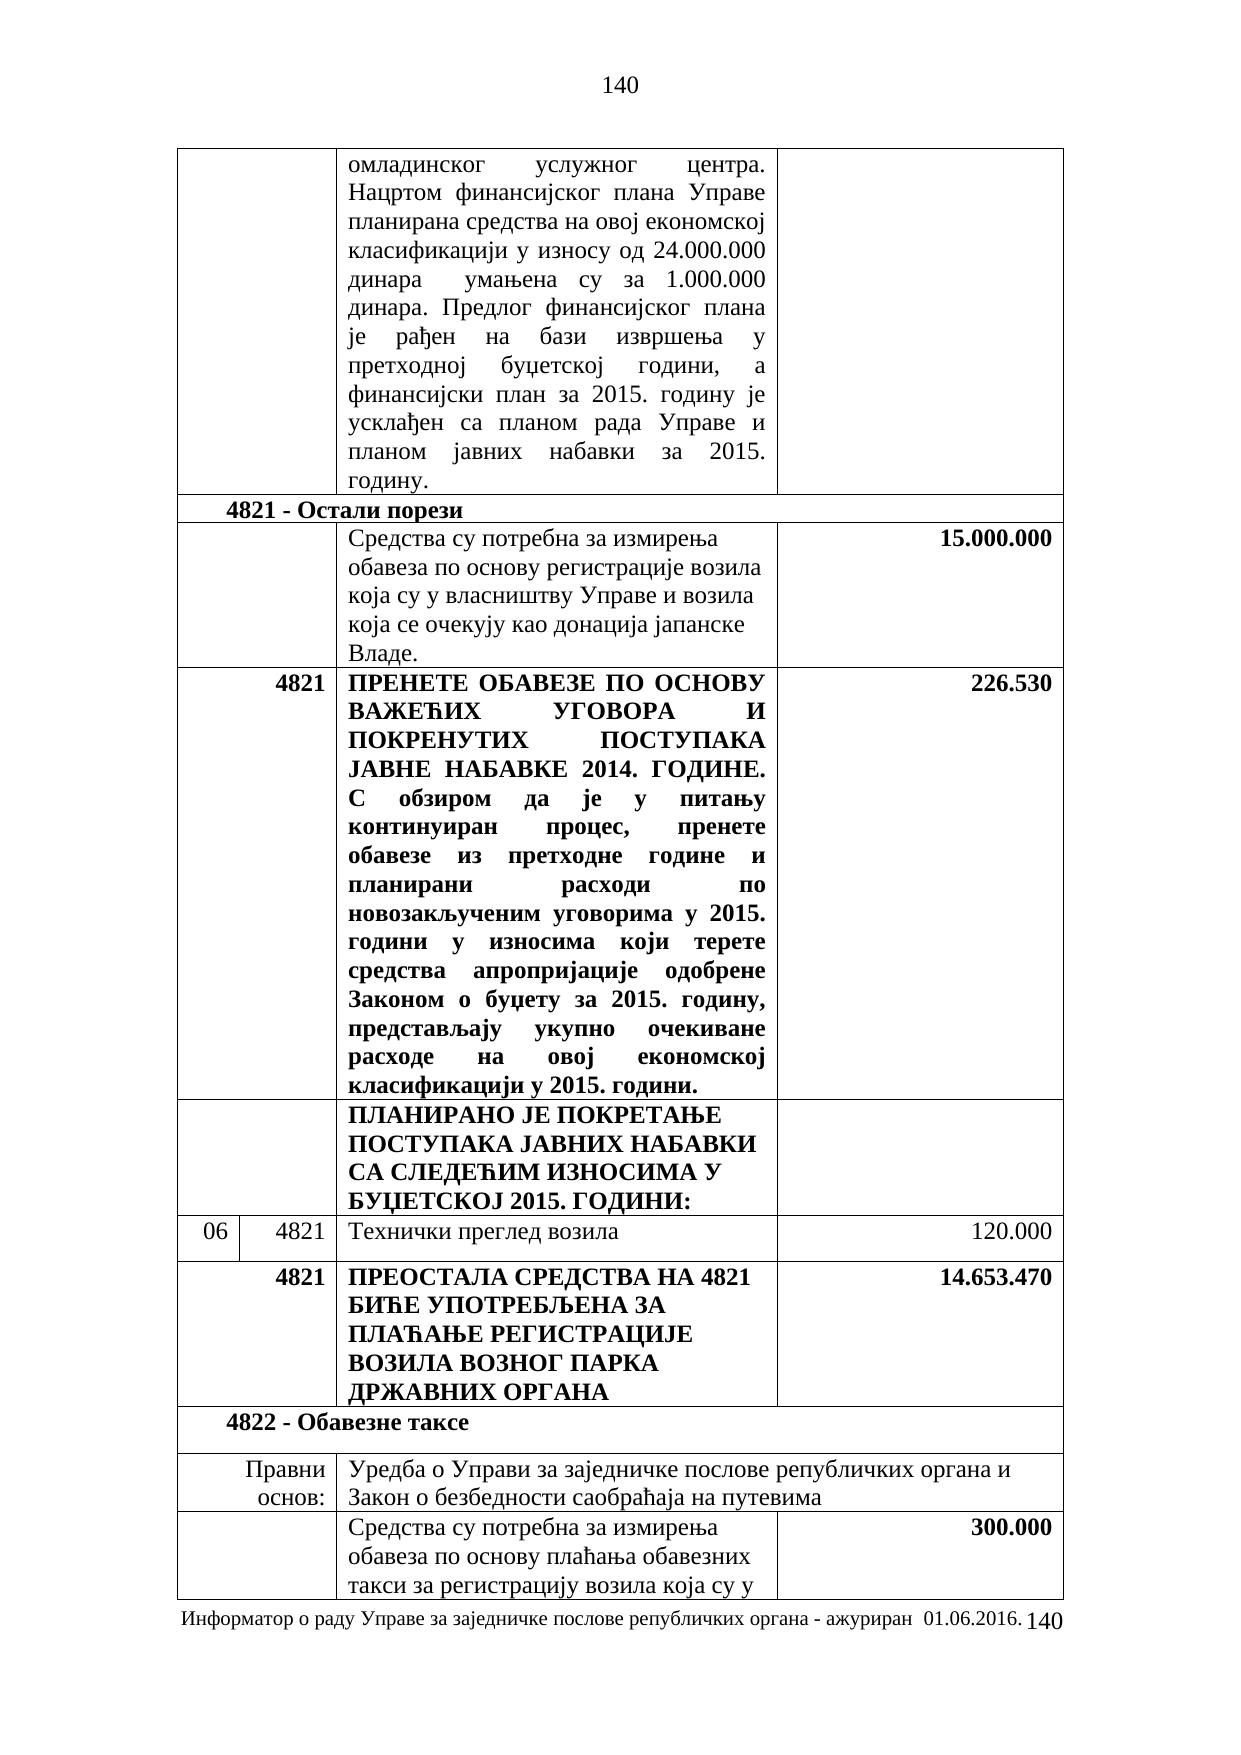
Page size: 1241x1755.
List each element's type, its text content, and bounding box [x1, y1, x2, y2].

table_cell [778, 1100, 1063, 1215]
table_cell ПРЕОСТАЛА СРЕДСТВА НА 4821 БИЋЕ УПОТРЕБЉЕНА ЗА ПЛАЋАЊЕ РЕГИСТРАЦИЈЕ ВОЗИЛА ВОЗНОГ ПАРКА ДРЖАВНИХ ОРГАНА [337, 1262, 777, 1406]
table_cell омладинског услужног центра. Нацртом финансијског плана Управе планирана средства на овој економској класификацији у износу од 24.000.000 динара умањена су за 1.000.000 динара. Предлог финансијског плана је рађен на бази извршења у претходној буџетској години, а финансијски план за 2015. годину је усклађен са планом рада Управе и планом јавних набавки за 2015. годину. [337, 149, 777, 494]
table_cell 4821 [178, 668, 336, 1099]
table_cell 4821 - Остали порези [178, 495, 1063, 522]
table_cell [778, 149, 1063, 494]
table_cell Средства су потребна за измирења обавеза по основу регистрације возила која су у власништву Управе и возила која се очекују као донација јапанске Владе. [337, 523, 777, 667]
table_cell Средства су потребна за измирења обавеза по основу плаћања обавезних такси за регистрацију возила која су у [337, 1512, 777, 1598]
table_cell [178, 523, 336, 667]
table_cell 120.000 [778, 1216, 1063, 1261]
table_cell Правни основ: [178, 1454, 336, 1511]
table_cell Уредба о Управи за заједничке послове републичких органа и Закон о безбедности саобраћаја на путевима [337, 1454, 1063, 1511]
table_cell Технички преглед возила [337, 1216, 777, 1261]
table_cell 4821 [178, 1262, 336, 1406]
table_cell 4821 [240, 1216, 336, 1261]
table_cell 4822 - Обавезне таксе [178, 1407, 1063, 1453]
table_cell ПРЕНЕТЕ ОБАВЕЗЕ ПО ОСНОВУ ВАЖЕЋИХ УГОВОРА И ПОКРЕНУТИХ ПОСТУПАКА ЈАВНЕ НАБАВКЕ 2014. ГОДИНЕ. С обзиром да је у питању континуиран процес, пренете обавезе из претходне године и планирани расходи по новозакљученим уговорима у 2015. години у износима који терете средства апропријације одобрене Законом о буџету за 2015. годину, представљају укупно очекиване расходе на овој економској класификацији у 2015. години. [337, 668, 777, 1099]
table_cell 14.653.470 [778, 1262, 1063, 1406]
table_cell 15.000.000 [778, 523, 1063, 667]
table_cell 06 [178, 1216, 239, 1261]
table_cell ПЛАНИРАНО ЈЕ ПОКРЕТАЊЕ ПОСТУПАКА ЈАВНИХ НАБАВКИ СА СЛЕДЕЋИМ ИЗНОСИМА У БУЏЕТСКОЈ 2015. ГОДИНИ: [337, 1100, 777, 1215]
table_cell [178, 1512, 336, 1598]
table_cell [178, 1100, 336, 1215]
table_cell 300.000 [778, 1512, 1063, 1598]
table_cell 226.530 [778, 668, 1063, 1099]
table_cell [178, 149, 336, 494]
